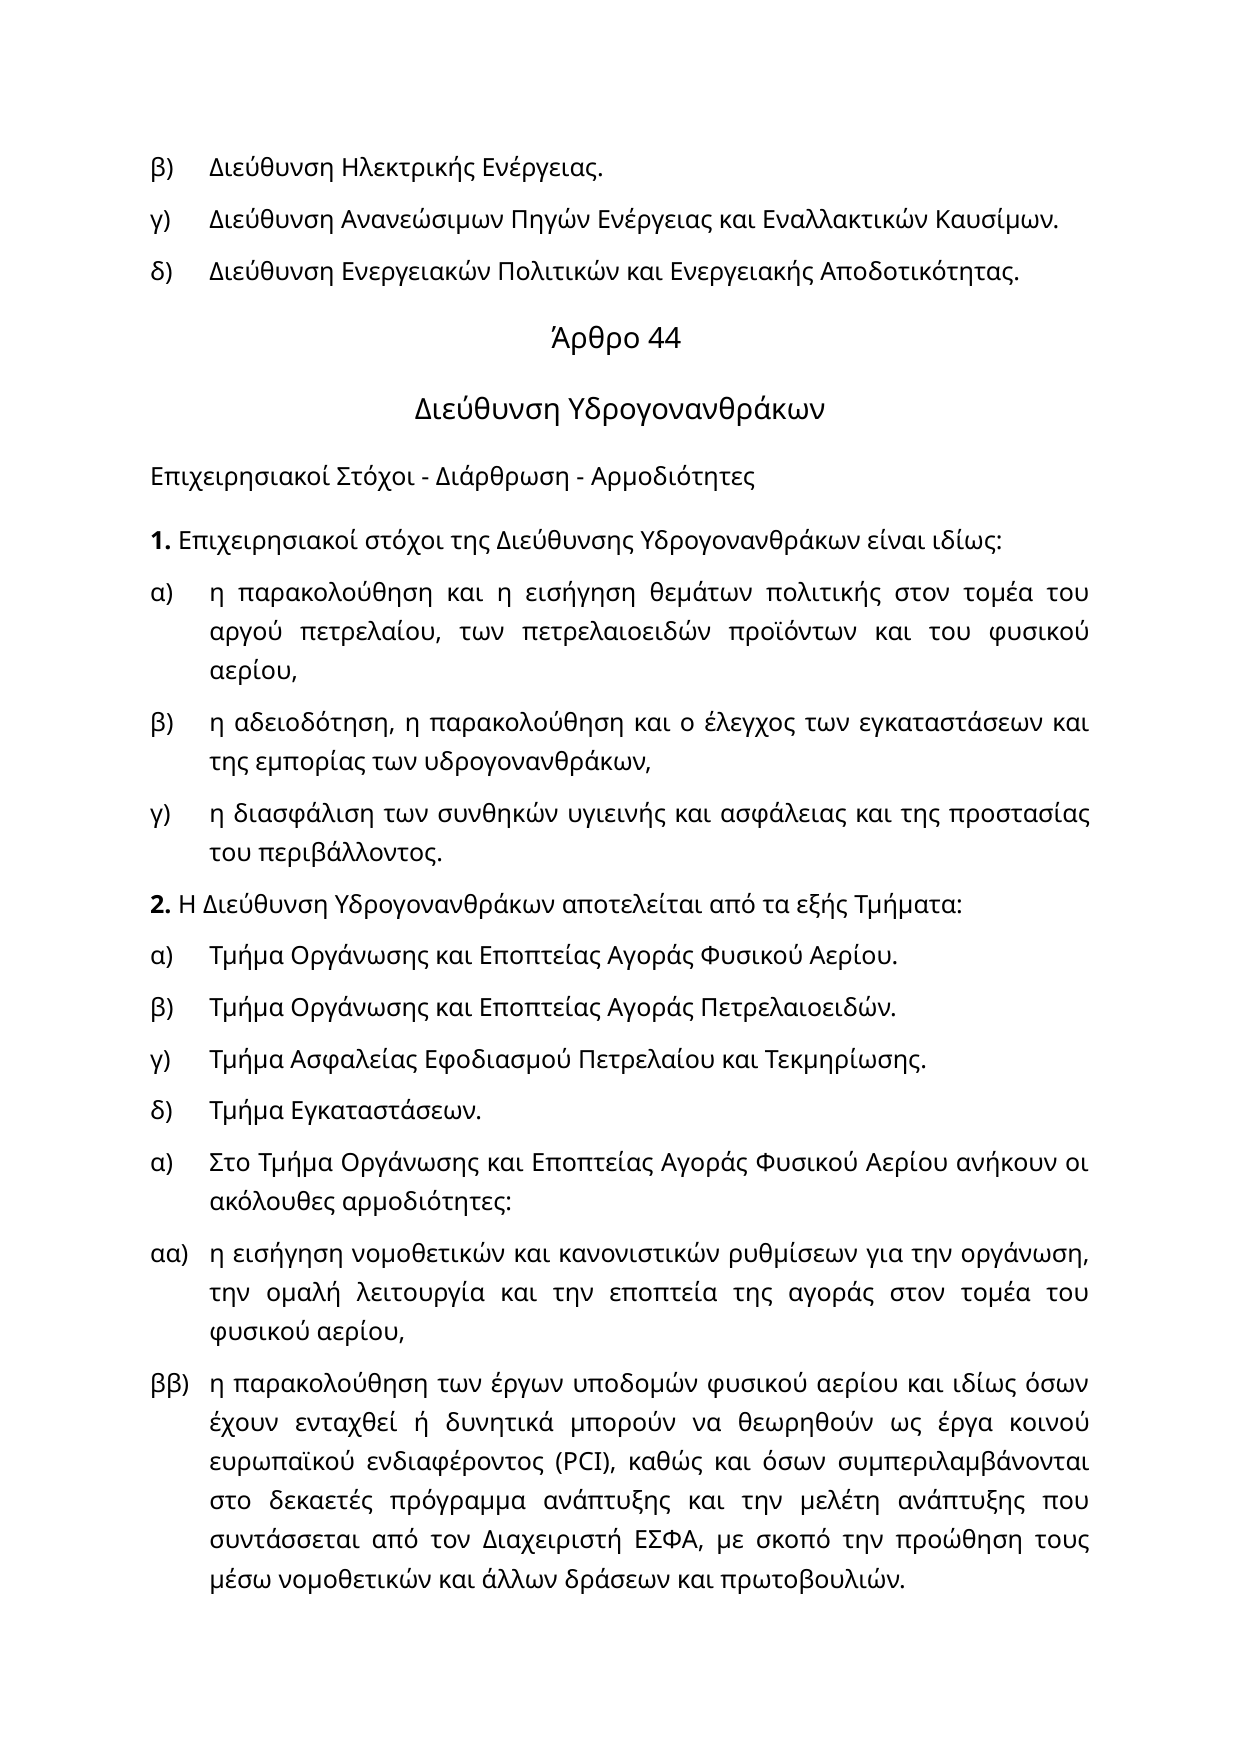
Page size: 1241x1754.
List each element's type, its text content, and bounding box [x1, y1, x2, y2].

list γ) Τμήμα Ασφαλείας Εφοδιασμού Πετρελαίου και Τεκμηρίωσης. [150, 1041, 1090, 1075]
subtitle Άρθρο 44 [150, 317, 1090, 357]
list αα) η εισήγηση νομοθετικών και κανονιστικών ρυθμίσεων για την οργάνωση, την ομαλή λειτουργία και την εποπτεία της αγοράς στον τομέα του φυσικού αερίου, [150, 1235, 1090, 1348]
list ββ) η παρακολούθηση των έργων υποδομών φυσικού αερίου και ιδίως όσων έχουν ενταχθεί ή δυνητικά μπορούν να θεωρηθούν ως έργα κοινού ευρωπαϊκού ενδιαφέροντος (PCI), καθώς και όσων συμπεριλαμβάνονται στο δεκαετές πρόγραμμα ανάπτυξης και την μελέτη ανάπτυξης που συντάσσεται από τον Διαχειριστή ΕΣΦΑ, με σκοπό την προώθηση τους μέσω νομοθετικών και άλλων δράσεων και πρωτοβουλιών. [150, 1365, 1090, 1595]
list β) Διεύθυνση Ηλεκτρικής Ενέργειας. [150, 150, 1090, 184]
list γ) Διεύθυνση Ανανεώσιμων Πηγών Ενέργειας και Εναλλακτικών Καυσίμων. [150, 202, 1090, 236]
list γ) η διασφάλιση των συνθηκών υγιεινής και ασφάλειας και της προστασίας του περιβάλλοντος. [150, 795, 1090, 869]
list δ) Τμήμα Εγκαταστάσεων. [150, 1093, 1090, 1127]
text Επιχειρησιακοί Στόχοι - Διάρθρωση - Αρμοδιότητες [150, 459, 1090, 493]
list β) η αδειοδότηση, η παρακολούθηση και ο έλεγχος των εγκαταστάσεων και της εμπορίας των υδρογονανθράκων, [150, 704, 1090, 778]
list α) Τμήμα Οργάνωσης και Εποπτείας Αγοράς Φυσικού Αερίου. [150, 938, 1090, 972]
list β) Τμήμα Οργάνωσης και Εποπτείας Αγοράς Πετρελαιοειδών. [150, 989, 1090, 1024]
subtitle Διεύθυνση Υδρογονανθράκων [150, 388, 1090, 428]
list δ) Διεύθυνση Ενεργειακών Πολιτικών και Ενεργειακής Αποδοτικότητας. [150, 253, 1090, 287]
text 2. Η Διεύθυνση Υδρογονανθράκων αποτελείται από τα εξής Τμήματα: [150, 886, 1090, 920]
text 1. Επιχειρησιακοί στόχοι της Διεύθυνσης Υδρογονανθράκων είναι ιδίως: [150, 523, 1090, 557]
list α) Στο Τμήμα Οργάνωσης και Εποπτείας Αγοράς Φυσικού Αερίου ανήκουν οι ακόλουθες αρμοδιότητες: [150, 1144, 1090, 1218]
list α) η παρακολούθηση και η εισήγηση θεμάτων πολιτικής στον τομέα του αργού πετρελαίου, των πετρελαιοειδών προϊόντων και του φυσικού αερίου, [150, 574, 1090, 687]
